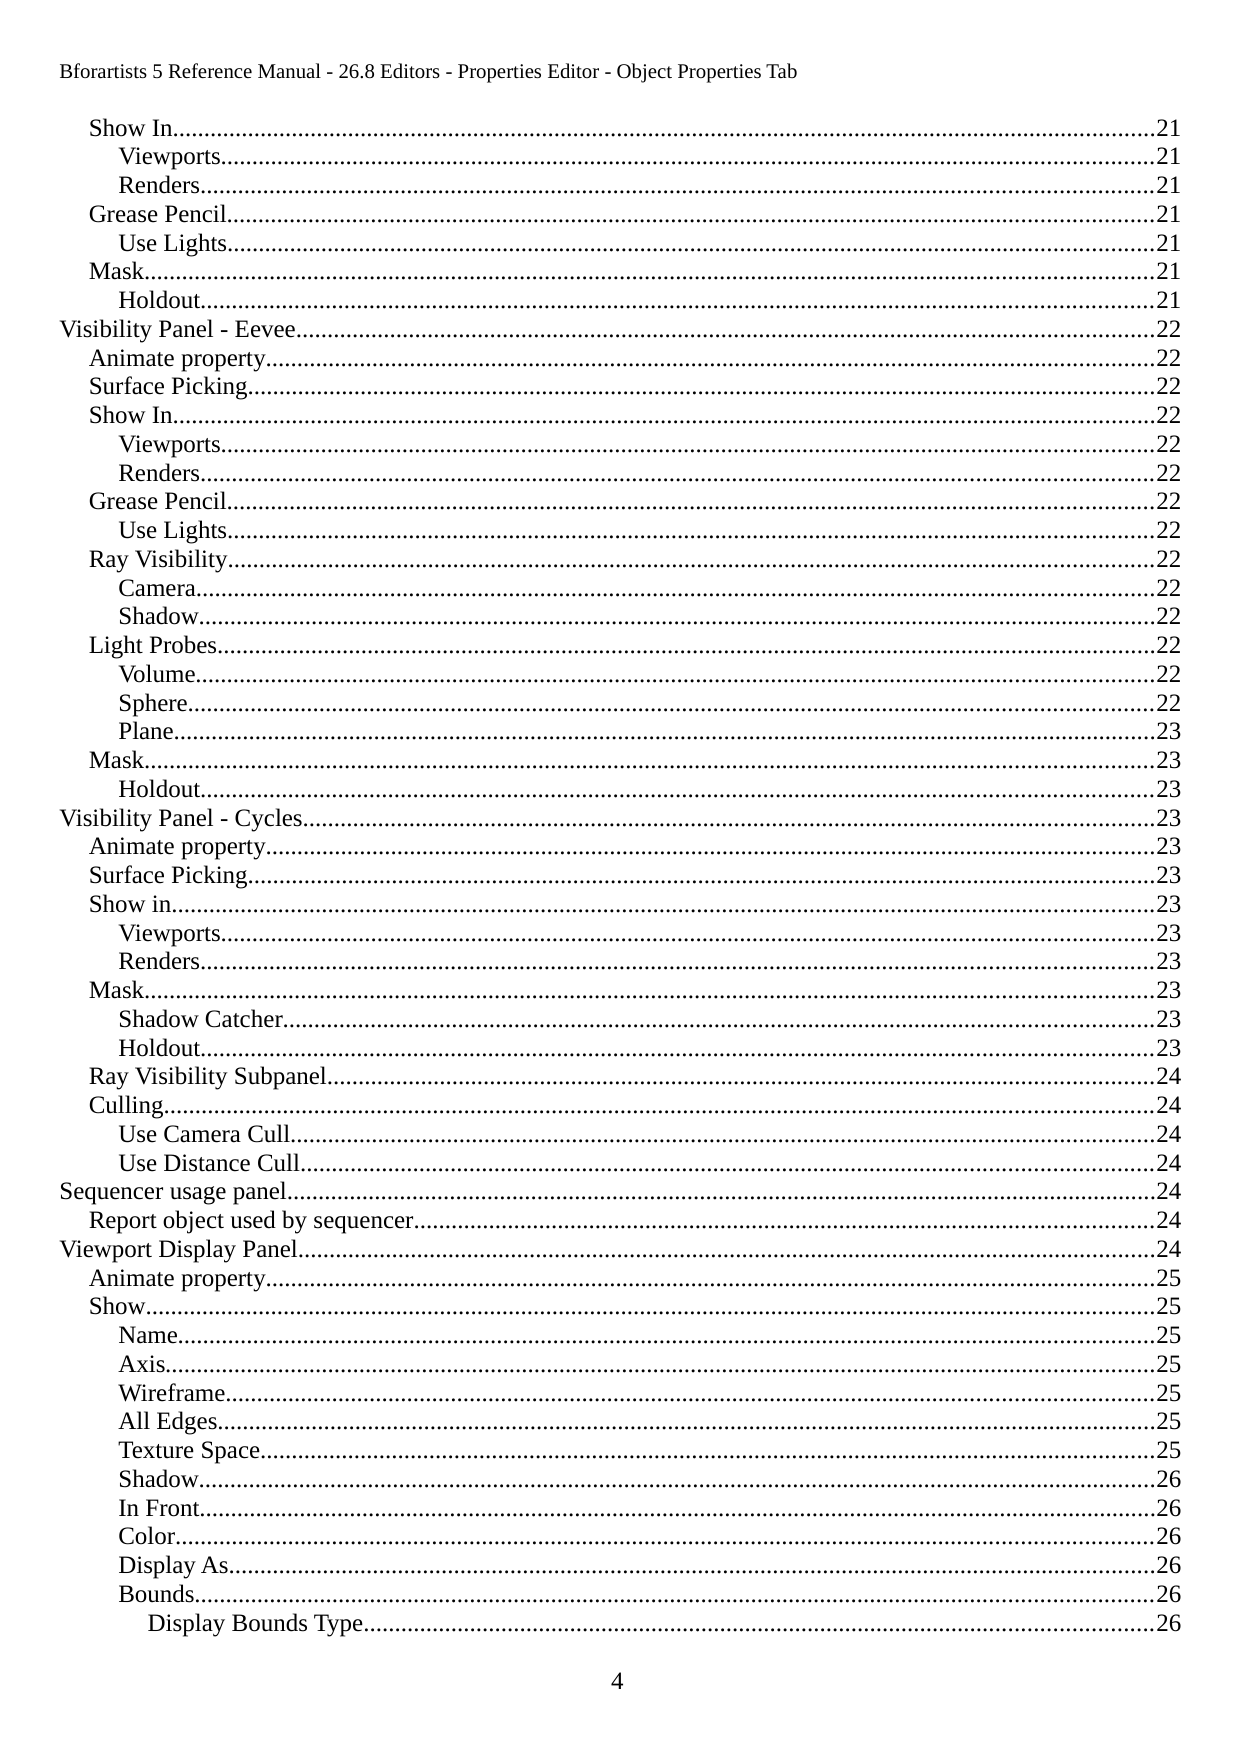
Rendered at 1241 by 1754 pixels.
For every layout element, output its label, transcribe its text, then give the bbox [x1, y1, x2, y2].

text In Front 26 [118, 1493, 1181, 1521]
text Ray Visibility Subpanel 24 [88, 1061, 1181, 1090]
text Show In 21 [88, 113, 1181, 141]
text Holdout 21 [118, 285, 1181, 314]
text Ray Visibility 22 [88, 544, 1181, 573]
text Shadow 26 [118, 1464, 1181, 1493]
text Sequencer usage panel 24 [59, 1176, 1181, 1205]
text Surface Picking 23 [88, 860, 1181, 889]
text Name 25 [118, 1320, 1181, 1349]
text Renders 22 [118, 458, 1181, 486]
text Grease Pencil 22 [88, 486, 1181, 515]
text Viewport Display Panel 24 [59, 1234, 1181, 1263]
text Bounds 26 [118, 1579, 1181, 1608]
text Report object used by sequencer 24 [88, 1205, 1181, 1234]
text Animate property 25 [88, 1263, 1181, 1291]
text All Edges 25 [118, 1406, 1181, 1435]
text Show 25 [88, 1291, 1181, 1320]
text Use Distance Cull 24 [118, 1148, 1181, 1176]
text Mask 23 [88, 745, 1181, 774]
text Wireframe 25 [118, 1378, 1181, 1406]
text Display Bounds Type 26 [147, 1608, 1181, 1636]
text Animate property 22 [88, 343, 1181, 371]
text Use Lights 22 [118, 515, 1181, 544]
text Viewports 22 [118, 429, 1181, 458]
text Show In 22 [88, 400, 1181, 429]
text Show in 23 [88, 889, 1181, 918]
text Holdout 23 [118, 774, 1181, 803]
text Culling 24 [88, 1090, 1181, 1119]
text Renders 23 [118, 946, 1181, 975]
text Holdout 23 [118, 1033, 1181, 1061]
text Animate property 23 [88, 831, 1181, 860]
text Volume 22 [118, 659, 1181, 688]
text Axis 25 [118, 1349, 1181, 1378]
text Camera 22 [118, 573, 1181, 601]
text Shadow 22 [118, 601, 1181, 630]
text Use Camera Cull 24 [118, 1119, 1181, 1148]
text Viewports 21 [118, 141, 1181, 170]
text Viewports 23 [118, 918, 1181, 946]
text Display As 26 [118, 1550, 1181, 1579]
text Visibility Panel - Cycles 23 [59, 803, 1181, 831]
text Surface Picking 22 [88, 371, 1181, 400]
text Shadow Catcher 23 [118, 1004, 1181, 1033]
text Renders 21 [118, 170, 1181, 199]
text Plane 23 [118, 716, 1181, 745]
text Light Probes 22 [88, 630, 1181, 659]
text Grease Pencil 21 [88, 199, 1181, 228]
text Color 26 [118, 1521, 1181, 1550]
text Mask 21 [88, 256, 1181, 285]
text Texture Space 25 [118, 1435, 1181, 1464]
text Use Lights 21 [118, 228, 1181, 256]
text Visibility Panel - Eevee 22 [59, 314, 1181, 343]
text Mask 23 [88, 975, 1181, 1004]
text Sphere 22 [118, 688, 1181, 716]
